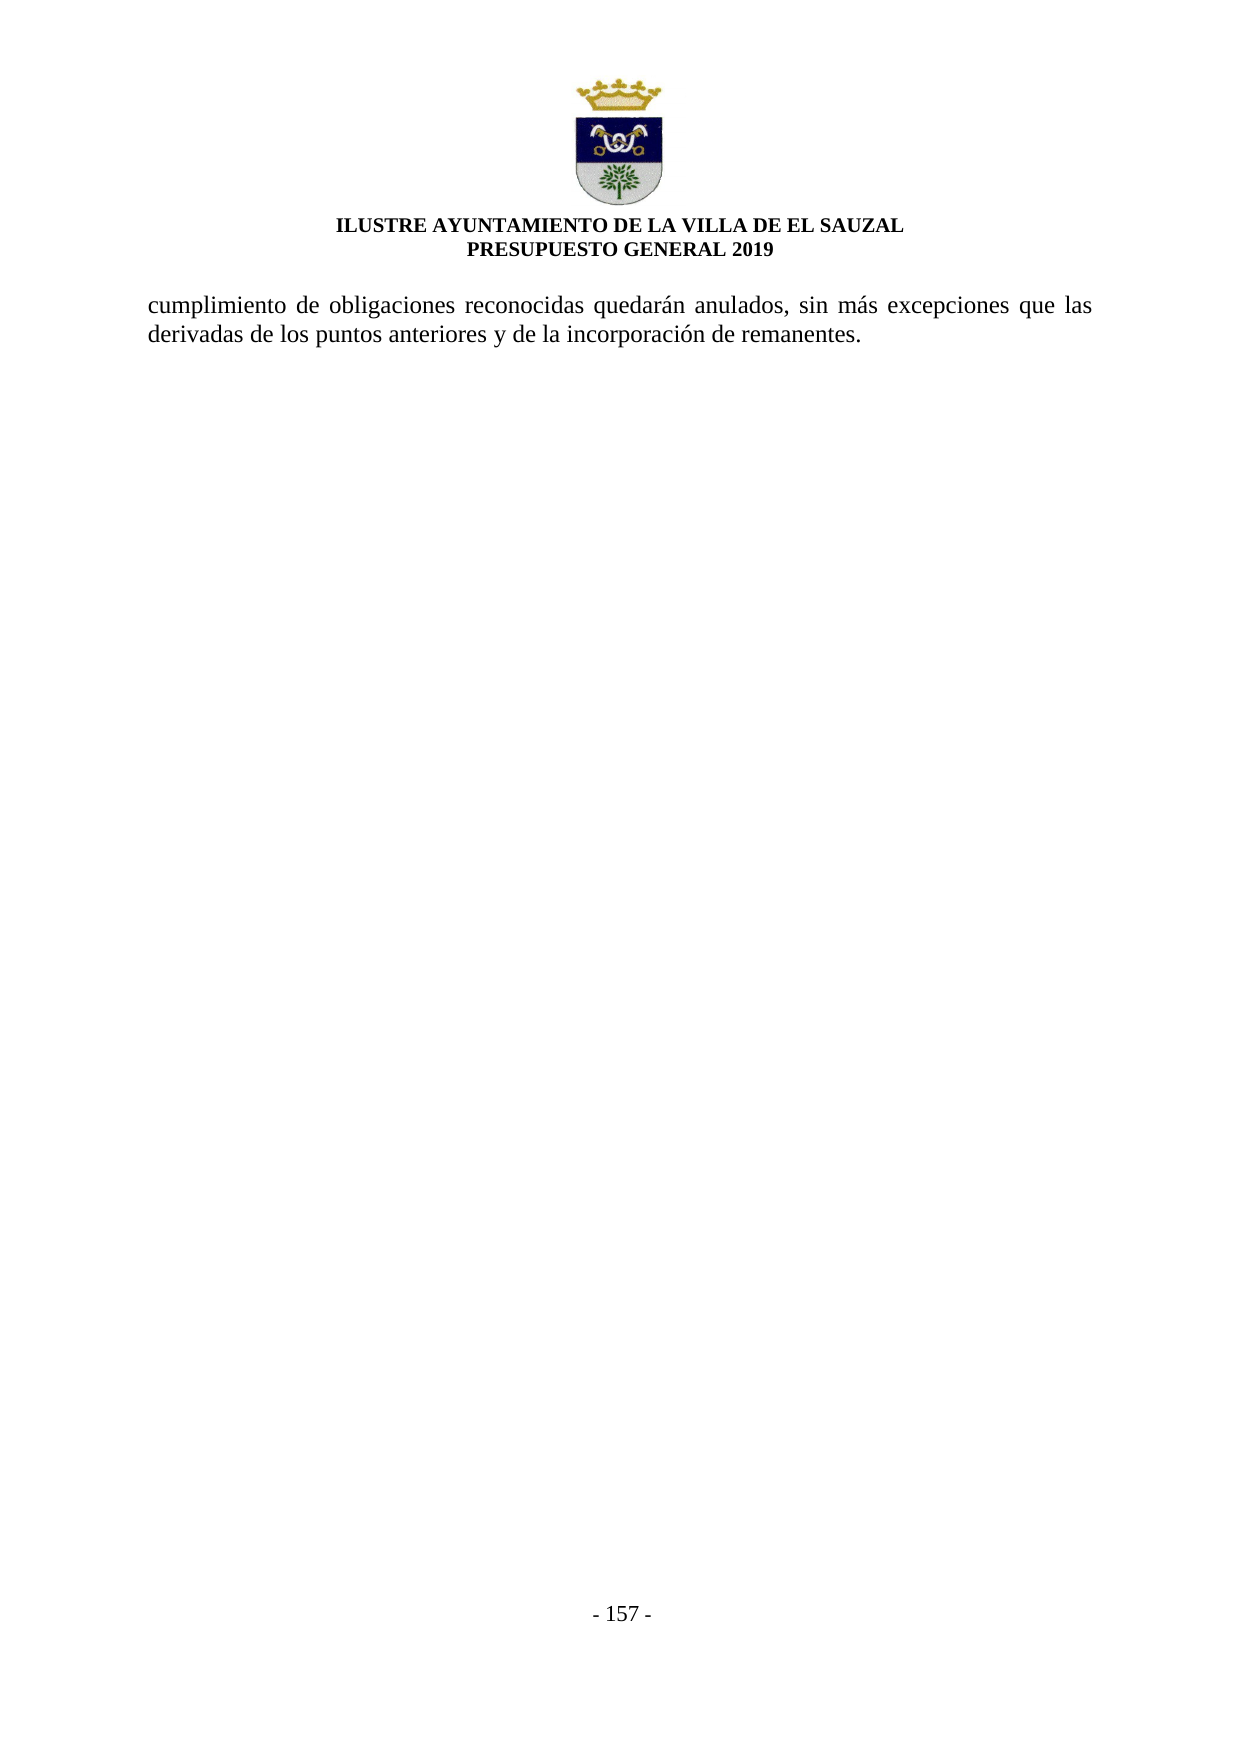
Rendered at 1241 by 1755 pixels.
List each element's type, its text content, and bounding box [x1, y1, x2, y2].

text cumplimiento de obligaciones reconocidas quedarán anulados, sin más excepciones que las derivadas de los puntos anteriores y de la incorporación de remanentes. [148, 290, 1093, 347]
